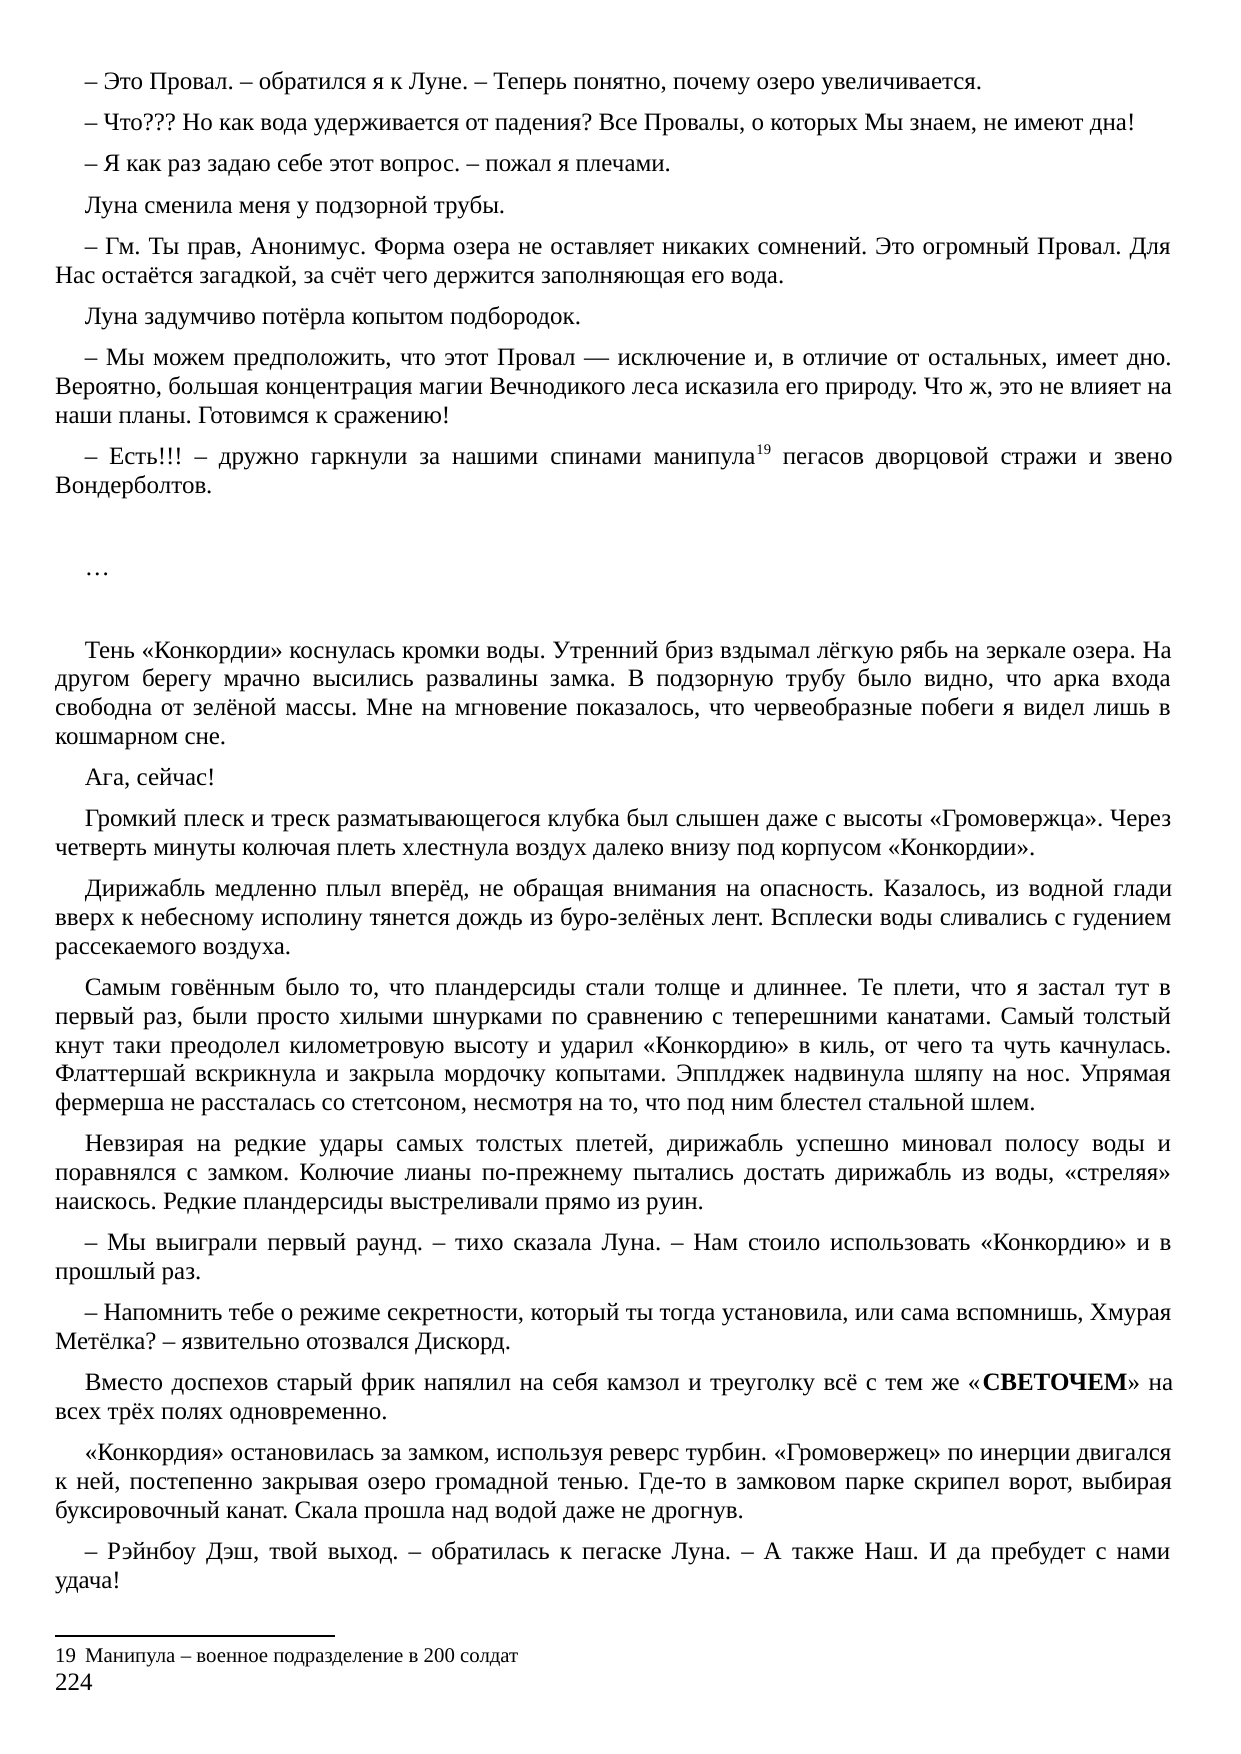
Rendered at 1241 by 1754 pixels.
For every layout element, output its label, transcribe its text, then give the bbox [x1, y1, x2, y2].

text Дирижабль медленно плыл вперёд, не обращая внимания на опасность. Казалось, из водной глади вверх к небесному исполину тянется дождь из буро-зелёных лент. Всплески воды сливались с гудением рассекаемого воздуха. [55, 873, 1173, 960]
text Вместо доспехов старый фрик напялил на себя камзол и треуголку всё с тем же «СВЕТОЧЕМ» на всех трёх полях одновременно. [55, 1367, 1173, 1425]
text Манипула – военное подразделение в 200 солдат [55, 1642, 1173, 1667]
text – Мы выиграли первый раунд. – тихо сказала Луна. – Нам стоило использовать «Конкордию» и в прошлый раз. [55, 1227, 1173, 1285]
text – Мы можем предположить, что этот Провал — исключение и, в отличие от остальных, имеет дно. Вероятно, большая концентрация магии Вечнодикого леса исказила его природу. Что ж, это не влияет на наши планы. Готовимся к сражению! [55, 342, 1173, 428]
text – Гм. Ты прав, Анонимус. Форма озера не оставляет никаких сомнений. Это огромный Провал. Для Нас остаётся загадкой, за счёт чего держится заполняющая его вода. [55, 231, 1173, 288]
text – Напомнить тебе о режиме секретности, который ты тогда установила, или сама вспомнишь, Хмурая Метёлка? – язвительно отозвался Дискорд. [55, 1297, 1173, 1355]
text – Я как раз задаю себе этот вопрос. – пожал я плечами. [55, 148, 1173, 177]
text Луна сменила меня у подзорной трубы. [55, 190, 1173, 218]
text – Рэйнбоу Дэш, твой выход. – обратилась к пегаске Луна. – А также Наш. И да пребудет с нами удача! [55, 1536, 1173, 1593]
text … [55, 552, 1173, 581]
text – Есть!!! – дружно гаркнули за нашими спинами манипула пегасов дворцовой стражи и звено Вондерболтов. [55, 441, 1173, 498]
text Ага, сейчас! [55, 762, 1173, 791]
text Самым говённым было то, что пландерсиды стали толще и длиннее. Те плети, что я застал тут в первый раз, были просто хилыми шнурками по сравнению с теперешними канатами. Самый толстый кнут таки преодолел километровую высоту и ударил «Конкордию» в киль, от чего та чуть качнулась. Флаттершай вскрикнула и закрыла мордочку копытами. Эпплджек надвинула шляпу на нос. Упрямая фермерша не рассталась со стетсоном, несмотря на то, что под ним блестел стальной шлем. [55, 972, 1173, 1116]
text Тень «Конкордии» коснулась кромки воды. Утренний бриз вздымал лёгкую рябь на зеркале озера. На другом берегу мрачно высились развалины замка. В подзорную трубу было видно, что арка входа свободна от зелёной массы. Мне на мгновение показалось, что червеобразные побеги я видел лишь в кошмарном сне. [55, 635, 1173, 750]
text Громкий плеск и треск разматывающегося клубка был слышен даже с высоты «Громовержца». Через четверть минуты колючая плеть хлестнула воздух далеко внизу под корпусом «Конкордии». [55, 803, 1173, 861]
text – Что??? Но как вода удерживается от падения? Все Провалы, о которых Мы знаем, не имеют дна! [55, 107, 1173, 136]
text Невзирая на редкие удары самых толстых плетей, дирижабль успешно миновал полосу воды и поравнялся с замком. Колючие лианы по-прежнему пытались достать дирижабль из воды, «стреляя» наискось. Редкие пландерсиды выстреливали прямо из руин. [55, 1128, 1173, 1215]
text – Это Провал. – обратился я к Луне. – Теперь понятно, почему озеро увеличивается. [55, 66, 1173, 95]
text «Конкордия» остановилась за замком, используя реверс турбин. «Громовержец» по инерции двигался к ней, постепенно закрывая озеро громадной тенью. Где-то в замковом парке скрипел ворот, выбирая буксировочный канат. Скала прошла над водой даже не дрогнув. [55, 1437, 1173, 1523]
text Луна задумчиво потёрла копытом подбородок. [55, 301, 1173, 330]
